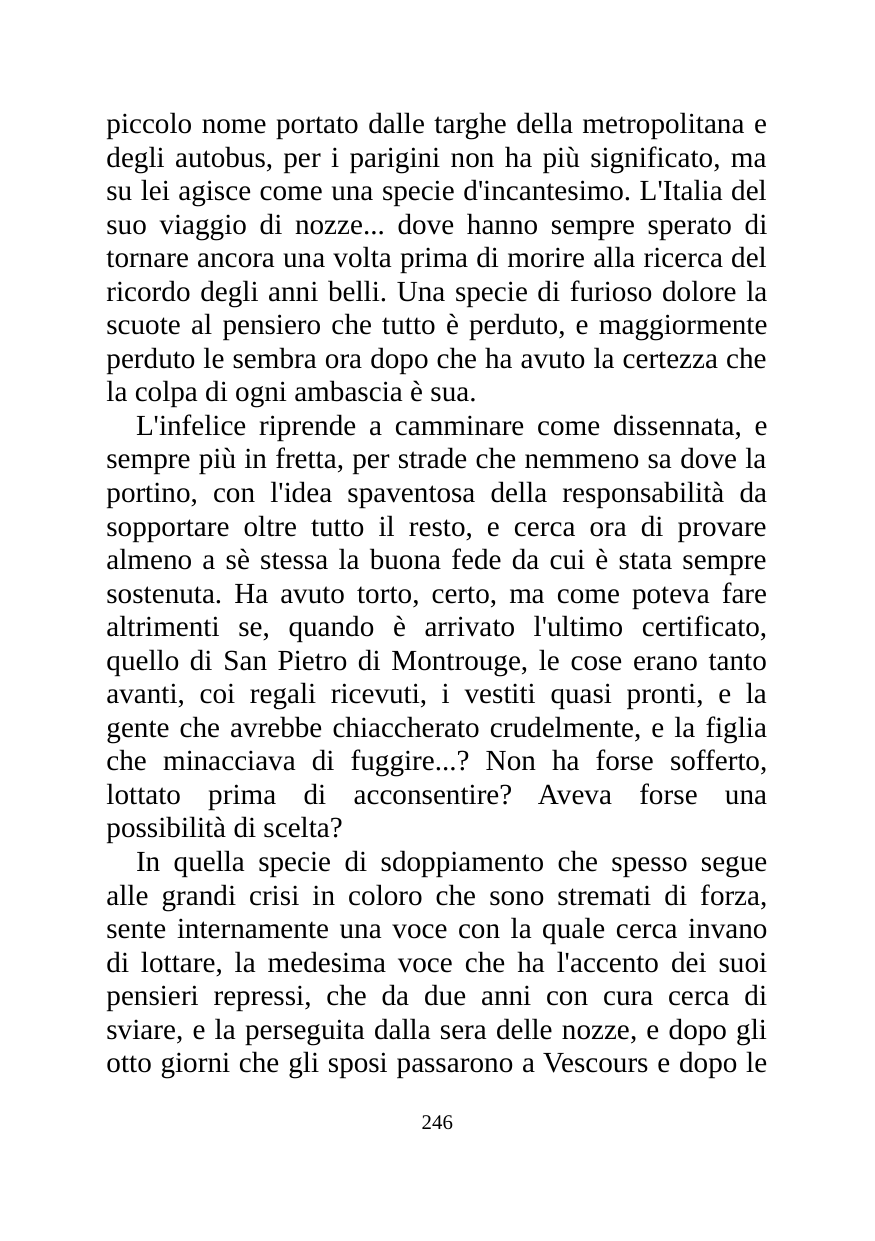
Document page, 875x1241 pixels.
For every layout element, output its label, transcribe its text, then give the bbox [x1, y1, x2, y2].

text piccolo nome portato dalle targhe della metropolitana e degli autobus, per i parigini non ha più significato, ma su lei agisce come una specie d'incantesimo. L'Italia del suo viaggio di nozze... dove hanno sempre sperato di tornare ancora una volta prima di morire alla ricerca del ricordo degli anni belli. Una specie di furioso dolore la scuote al pensiero che tutto è perduto, e maggiormente perduto le sembra ora dopo che ha avuto la certezza che la colpa di ogni ambascia è sua. [106, 106, 768, 408]
text In quella specie di sdoppiamento che spesso segue alle grandi crisi in coloro che sono stremati di forza, sente internamente una voce con la quale cerca invano di lottare, la medesima voce che ha l'accento dei suoi pensieri repressi, che da due anni con cura cerca di sviare, e la perseguita dalla sera delle nozze, e dopo gli otto giorni che gli sposi passarono a Vescours e dopo le [106, 844, 768, 1079]
text L'infelice riprende a camminare come dissennata, e sempre più in fretta, per strade che nemmeno sa dove la portino, con l'idea spaventosa della responsabilità da sopportare oltre tutto il resto, e cerca ora di provare almeno a sè stessa la buona fede da cui è stata sempre sostenuta. Ha avuto torto, certo, ma come poteva fare altrimenti se, quando è arrivato l'ultimo certificato, quello di San Pietro di Montrouge, le cose erano tanto avanti, coi regali ricevuti, i vestiti quasi pronti, e la gente che avrebbe chiaccherato crudelmente, e la figlia che minacciava di fuggire...? Non ha forse sofferto, lottato prima di acconsentire? Aveva forse una possibilità di scelta? [106, 408, 768, 844]
